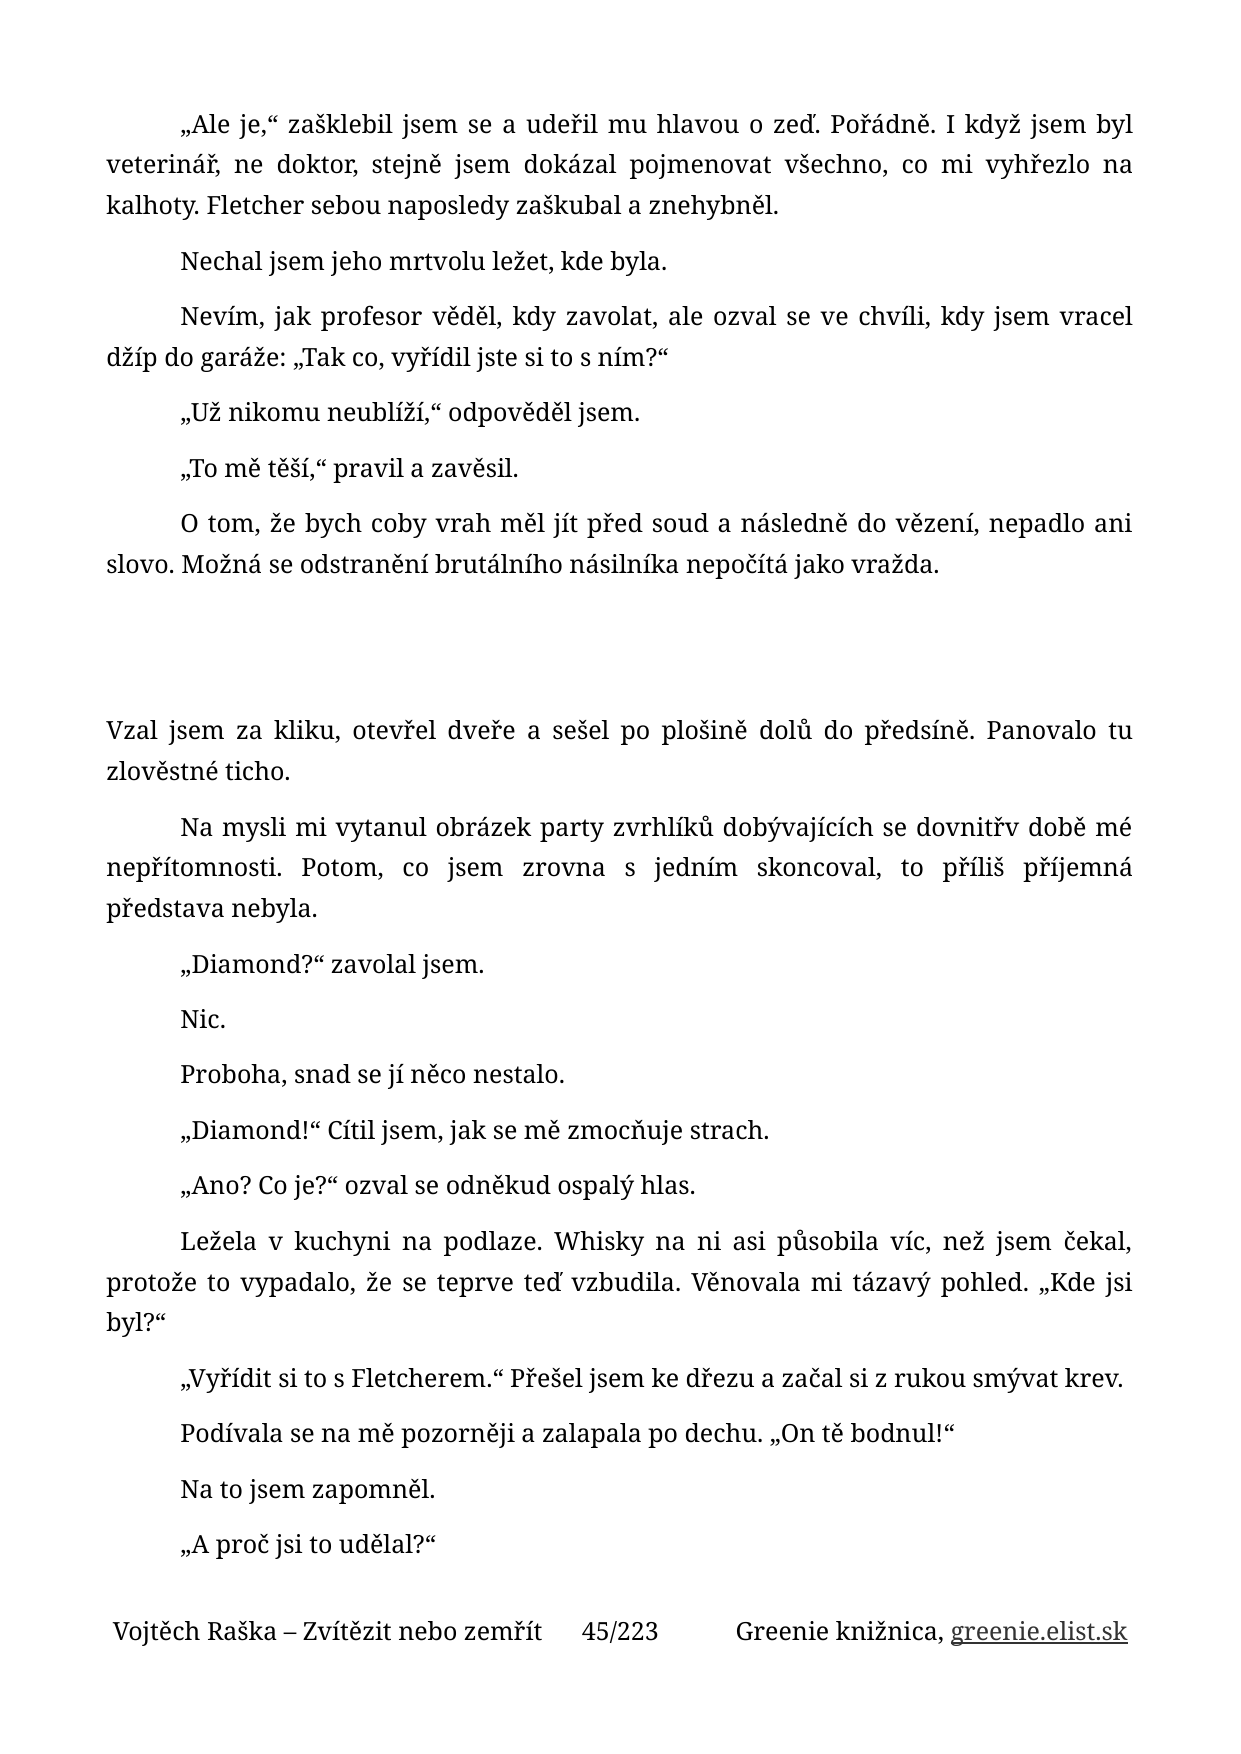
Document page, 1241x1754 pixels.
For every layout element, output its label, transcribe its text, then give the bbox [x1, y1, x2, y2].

text „A proč jsi to udělal?“ [106, 1527, 1134, 1561]
text „To mě těší,“ pravil a zavěsil. [106, 450, 1134, 484]
text Vzal jsem za kliku, otevřel dveře a sešel po plošině dolů do předsíně. Panovalo tu zlověstné ticho. [106, 713, 1134, 788]
text „Diamond?“ zavolal jsem. [106, 946, 1134, 980]
text „Vyřídit si to s Fletcherem.“ Přešel jsem ke dřezu a začal si z rukou smývat krev. [106, 1360, 1134, 1394]
text Proboha, snad se jí něco nestalo. [106, 1057, 1134, 1091]
text „Ale je,“ zašklebil jsem se a udeřil mu hlavou o zeď. Pořádně. I když jsem byl veterinář, ne doktor, stejně jsem dokázal pojmenovat všechno, co mi vyhřezlo na kalhoty. Fletcher sebou naposledy zaškubal a znehybněl. [106, 106, 1134, 222]
text Nic. [106, 1002, 1134, 1036]
text Nechal jsem jeho mrtvolu ležet, kde byla. [106, 243, 1134, 277]
text Na to jsem zapomněl. [106, 1471, 1134, 1505]
text „Ano? Co je?“ ozval se odněkud ospalý hlas. [106, 1168, 1134, 1202]
text Ležela v kuchyni na podlaze. Whisky na ni asi působila víc, než jsem čekal, protože to vypadalo, že se teprve teď vzbudila. Věnovala mi tázavý pohled. „Kde jsi byl?“ [106, 1223, 1134, 1339]
text Podívala se na mě pozorněji a zalapala po dechu. „On tě bodnul!“ [106, 1416, 1134, 1450]
text Na mysli mi vytanul obrázek party zvrhlíků dobývajících se dovnitřv době mé nepřítomnosti. Potom, co jsem zrovna s jedním skoncoval, to příliš příjemná představa nebyla. [106, 809, 1134, 925]
text „Diamond!“ Cítil jsem, jak se mě zmocňuje strach. [106, 1112, 1134, 1147]
text Nevím, jak profesor věděl, kdy zavolat, ale ozval se ve chvíli, kdy jsem vracel džíp do garáže: „Tak co, vyřídil jste si to s ním?“ [106, 299, 1134, 374]
text „Už nikomu neublíží,“ odpověděl jsem. [106, 395, 1134, 429]
text O tom, že bych coby vrah měl jít před soud a následně do vězení, nepadlo ani slovo. Možná se odstranění brutálního násilníka nepočítá jako vražda. [106, 506, 1134, 581]
